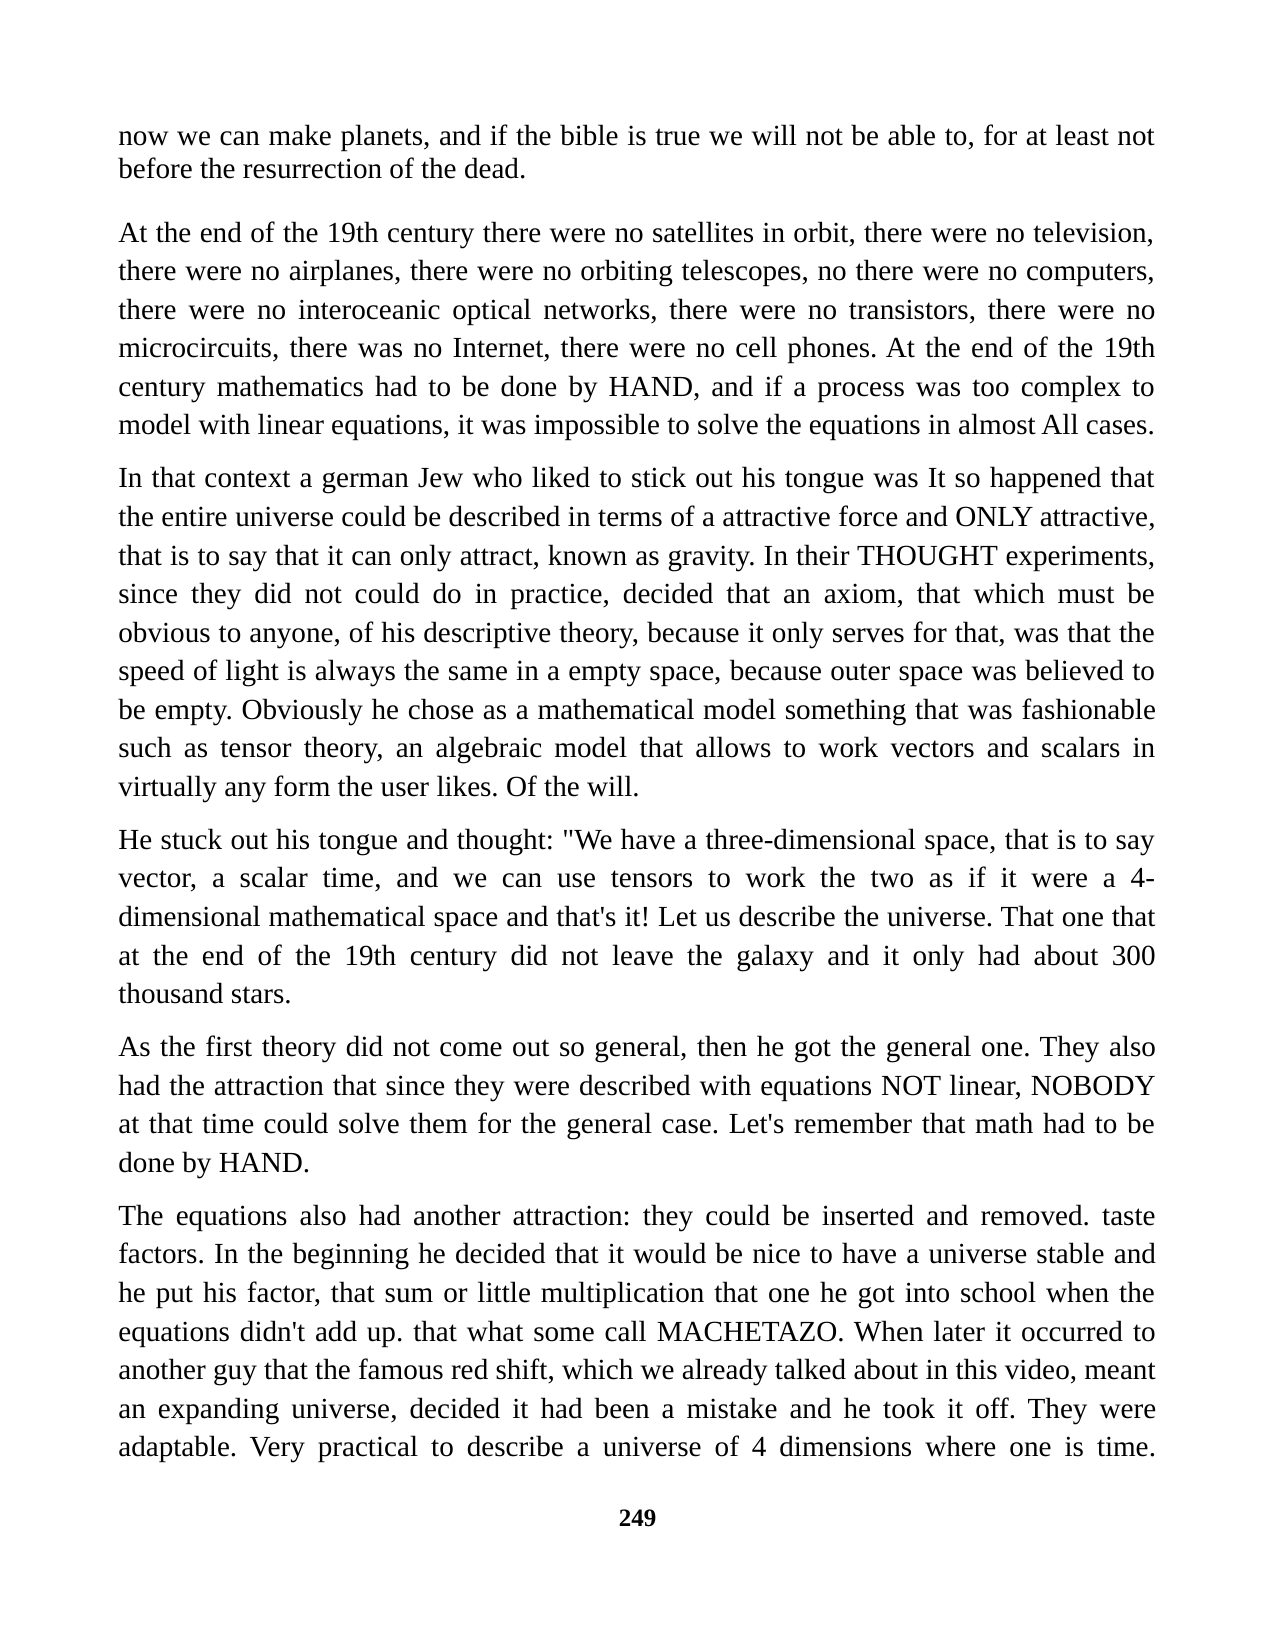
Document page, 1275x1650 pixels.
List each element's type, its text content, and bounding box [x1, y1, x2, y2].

text He stuck out his tongue and thought: "We have a three-dimensional space, that is to say vector, a scalar time, and we can use tensors to work the two as if it were a 4-dimensional mathematical space and that's it! Let us describe the universe. That one that at the end of the 19th century did not leave the galaxy and it only had about 300 thousand stars. [118, 822, 1157, 1010]
text In that context a german Jew who liked to stick out his tongue was It so happened that the entire universe could be described in terms of a attractive force and ONLY attractive, that is to say that it can only attract, known as gravity. In their THOUGHT experiments, since they did not could do in practice, decided that an axiom, that which must be obvious to anyone, of his descriptive theory, because it only serves for that, was that the speed of light is always the same in a empty space, because outer space was believed to be empty. Obviously he chose as a mathematical model something that was fashionable such as tensor theory, an algebraic model that allows to work vectors and scalars in virtually any form the user likes. Of the will. [118, 461, 1157, 802]
text now we can make planets, and if the bible is true we will not be able to, for at least not before the resurrection of the dead. [118, 118, 1157, 185]
text The equations also had another attraction: they could be inserted and removed. taste factors. In the beginning he decided that it would be nice to have a universe stable and he put his factor, that sum or little multiplication that one he got into school when the equations didn't add up. that what some call MACHETAZO. When later it occurred to another guy that the famous red shift, which we already talked about in this video, meant an expanding universe, decided it had been a mistake and he took it off. They were adaptable. Very practical to describe a universe of 4 dimensions where one is time. [118, 1198, 1157, 1463]
text As the first theory did not come out so general, then he got the general one. They also had the attraction that since they were described with equations NOT linear, NOBODY at that time could solve them for the general case. Let's remember that math had to be done by HAND. [118, 1029, 1157, 1178]
text At the end of the 19th century there were no satellites in orbit, there were no television, there were no airplanes, there were no orbiting telescopes, no there were no computers, there were no interoceanic optical networks, there were no transistors, there were no microcircuits, there was no Internet, there were no cell phones. At the end of the 19th century mathematics had to be done by HAND, and if a process was too complex to model with linear equations, it was impossible to solve the equations in almost All cases. [118, 215, 1157, 441]
